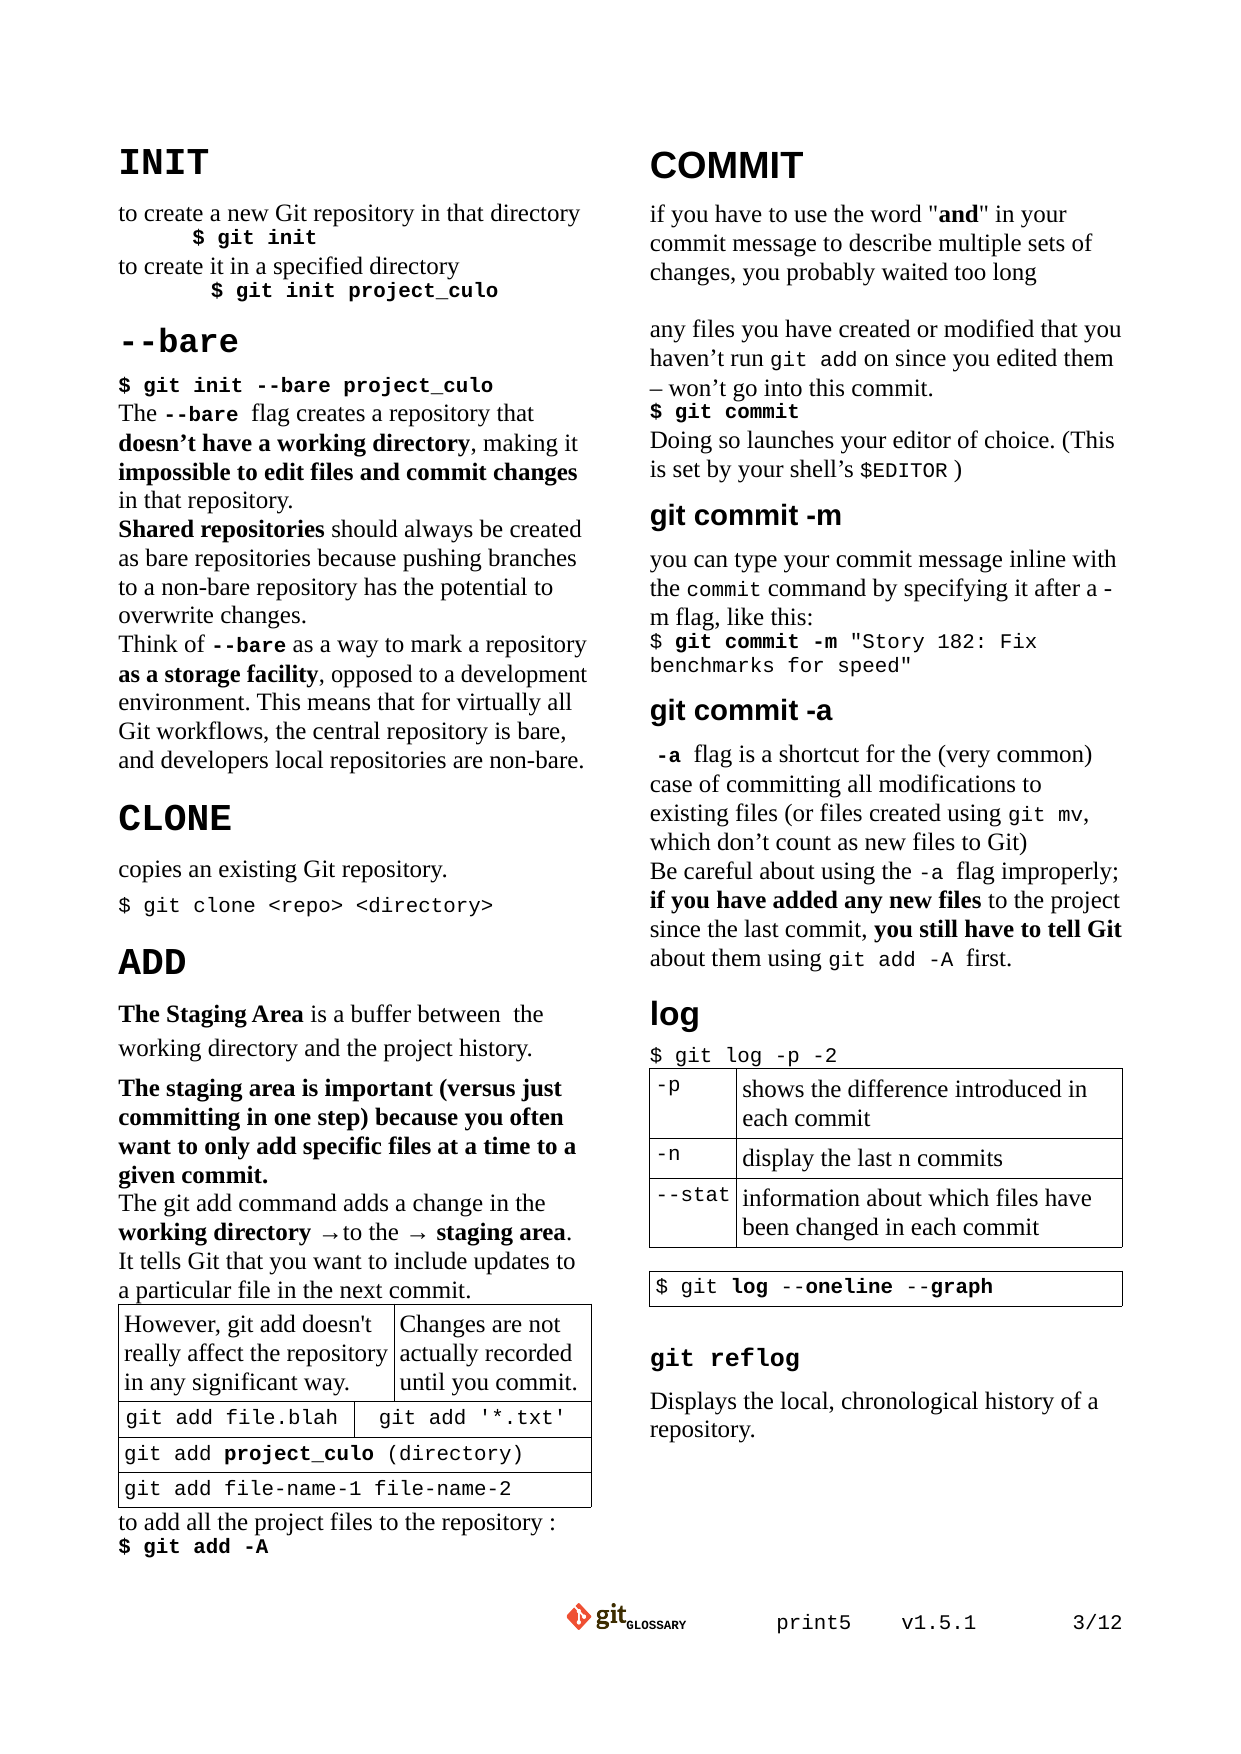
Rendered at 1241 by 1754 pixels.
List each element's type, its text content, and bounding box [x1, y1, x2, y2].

text git reflog [649, 1346, 1122, 1374]
text $ git init --bare project_culo [118, 375, 591, 398]
table_header However, git add doesn't really affect the repository in any significant way. [119, 1305, 394, 1401]
text to create a new Git repository in that directory [118, 198, 591, 227]
text $ git commit -m "Story 182: Fix benchmarks for speed" [649, 631, 1122, 678]
table_cell git add file-name-1 file-name-2 [119, 1473, 591, 1507]
table_header -p [650, 1069, 736, 1137]
text Displays the local, chronological history of a repository. [649, 1386, 1122, 1443]
text $ git log -p -2 [649, 1045, 1122, 1068]
text $ git clone <repo> <directory> [118, 894, 591, 918]
text The git add command adds a change in the working directory →to the → staging area. [118, 1188, 591, 1246]
text $ git init [118, 227, 591, 251]
text copies an existing Git repository. [118, 854, 591, 883]
text $ git add -A [118, 1536, 591, 1559]
text $ git commit [649, 401, 1122, 425]
table_cell information about which files have been changed in each commit [737, 1179, 1122, 1247]
table_cell display the last n commits [737, 1139, 1122, 1178]
table_cell git add project_culo (directory) [119, 1438, 591, 1472]
text any files you have created or modified that you haven’t run git add on since you edited them – won’t go into this commit. [649, 314, 1122, 401]
text to create it in a specified directory [118, 251, 591, 280]
text you can type your commit message inline with the commit command by specifying it after a -m flag, like this: [649, 544, 1122, 631]
text Think of --bare as a way to mark a repository as a storage facility, opposed to a development environment. This means that for virtually all Git workflows, the central repository is bare, and developers local repositories are non-bare. [118, 629, 591, 774]
subtitle --bare [118, 324, 591, 362]
table_header git add '*.txt' [355, 1402, 591, 1437]
text The --bare flag creates a repository that doesn’t have a working directory, making it impossible to edit files and commit changes in that repository. [118, 398, 591, 514]
text Doing so launches your editor of choice. (This is set by your shell’s $EDITOR ) [649, 425, 1122, 483]
text It tells Git that you want to include updates to a particular file in the next commit. [118, 1246, 591, 1303]
table_header git add file.blah [119, 1402, 354, 1437]
text if you have to use the word "and" in your commit message to describe multiple sets of changes, you probably waited too long [649, 199, 1122, 286]
table_header shows the difference introduced in each commit [737, 1069, 1122, 1137]
text The Staging Area is a buffer between the working directory and the project history. [118, 999, 591, 1062]
table_header Changes are not actually recorded until you commit. [395, 1305, 591, 1401]
picture [566, 1603, 627, 1630]
table_cell -n [650, 1139, 736, 1178]
table_header $ git log --oneline --graph [650, 1272, 1122, 1306]
subtitle git commit -a [649, 693, 1122, 727]
subtitle ADD [118, 943, 591, 986]
subtitle git commit -m [649, 498, 1122, 532]
table_cell --stat [650, 1179, 736, 1247]
subtitle COMMIT [649, 143, 1122, 187]
text -a flag is a shortcut for the (very common) case of committing all modifications to existing files (or files created using git mv, which don’t count as new files to Git) [649, 739, 1122, 856]
text $ git init project_culo [118, 280, 591, 303]
text Be careful about using the -a flag improperly; if you have added any new files to the project since the last commit, you still have to tell Git about them using git add -A first. [649, 856, 1122, 973]
text The staging area is important (versus just committing in one step) because you often want to only add specific files at a time to a given commit. [118, 1073, 591, 1188]
text Shared repositories should always be created as bare repositories because pushing branches to a non-bare repository has the potential to overwrite changes. [118, 514, 591, 629]
text to add all the project files to the repository : [118, 1508, 591, 1536]
subtitle INIT [118, 143, 591, 186]
subtitle log [649, 993, 1122, 1032]
subtitle CLONE [118, 799, 591, 842]
